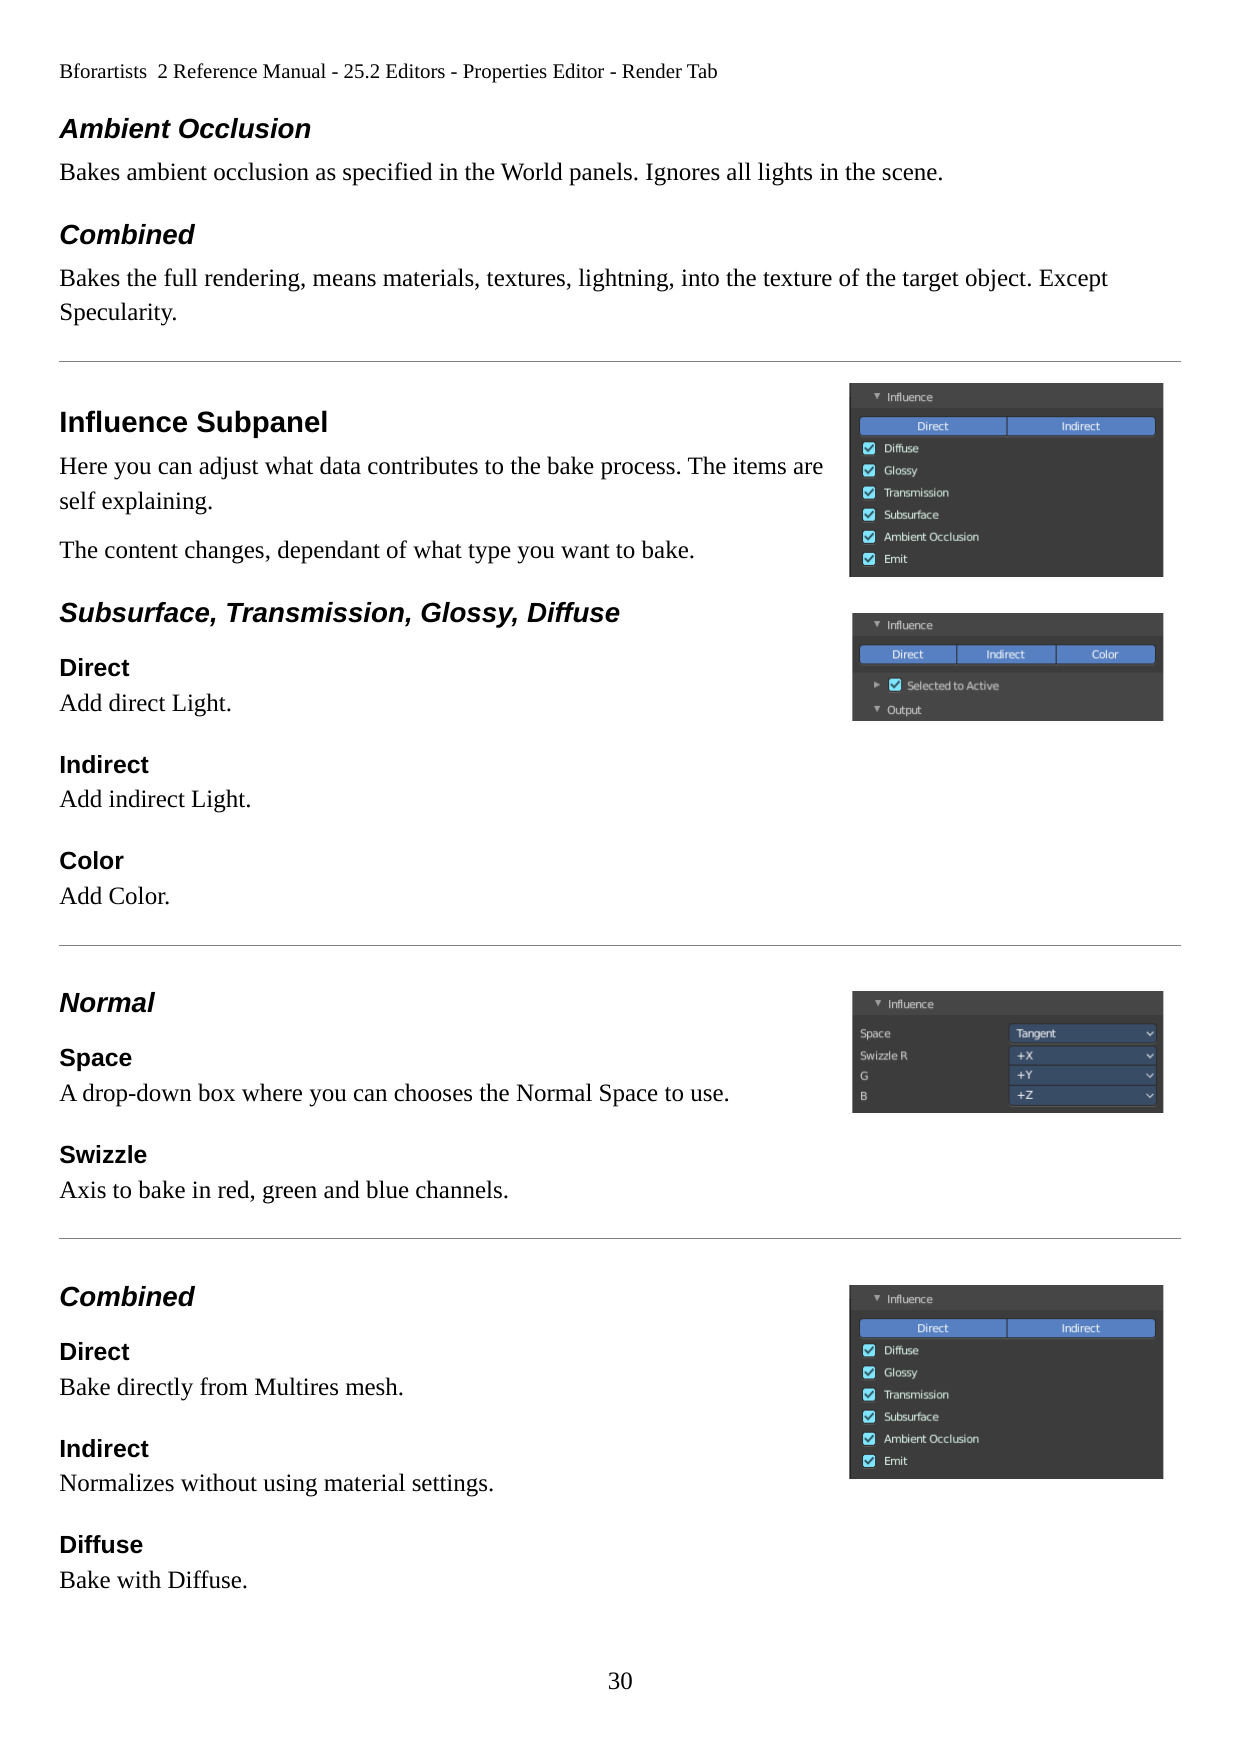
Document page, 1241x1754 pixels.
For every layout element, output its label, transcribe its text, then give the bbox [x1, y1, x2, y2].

subtitle [1164, 653, 1181, 682]
text A drop-down box where you can chooses the Normal Space to use. [59, 1078, 852, 1107]
subtitle Direct [59, 653, 852, 682]
subtitle Color [59, 846, 1181, 875]
text Add Color. [59, 881, 1181, 910]
text Normalizes without using material settings. [59, 1468, 1181, 1497]
subtitle Space [59, 1043, 852, 1072]
subtitle Indirect [59, 750, 1181, 778]
text [1164, 688, 1181, 717]
subtitle Ambient Occlusion [59, 113, 1181, 144]
text Bake with Diffuse. [59, 1565, 1181, 1593]
subtitle Combined [59, 218, 1181, 250]
text Bakes ambient occlusion as specified in the World panels. Ignores all lights in the scene. [59, 157, 1181, 186]
subtitle Diffuse [59, 1530, 1181, 1558]
text Here you can adjust what data contributes to the bake process. The items are self explaining. [59, 451, 849, 515]
picture [852, 613, 1164, 721]
subtitle Normal [59, 987, 1181, 1018]
subtitle [1164, 1337, 1181, 1366]
subtitle Combined [59, 1280, 1181, 1312]
text Axis to bake in red, green and blue channels. [59, 1175, 1181, 1203]
text Bakes the full rendering, means materials, textures, lightning, into the texture of the target object. Except Specularity. [59, 263, 1181, 326]
subtitle [1164, 1434, 1181, 1462]
picture [849, 383, 1164, 577]
picture [849, 1285, 1164, 1479]
picture [852, 991, 1164, 1113]
subtitle [1164, 1043, 1181, 1072]
text The content changes, dependant of what type you want to bake. [59, 535, 849, 564]
text Bake directly from Multires mesh. [59, 1372, 849, 1401]
subtitle Subsurface, Transmission, Glossy, Diffuse [59, 597, 1181, 628]
subtitle Swizzle [59, 1140, 1181, 1168]
subtitle [1164, 405, 1181, 439]
subtitle Indirect [59, 1434, 849, 1462]
text Add direct Light. [59, 688, 852, 717]
text Add indirect Light. [59, 784, 1181, 813]
subtitle Influence Subpanel [59, 405, 849, 439]
subtitle Direct [59, 1337, 849, 1366]
